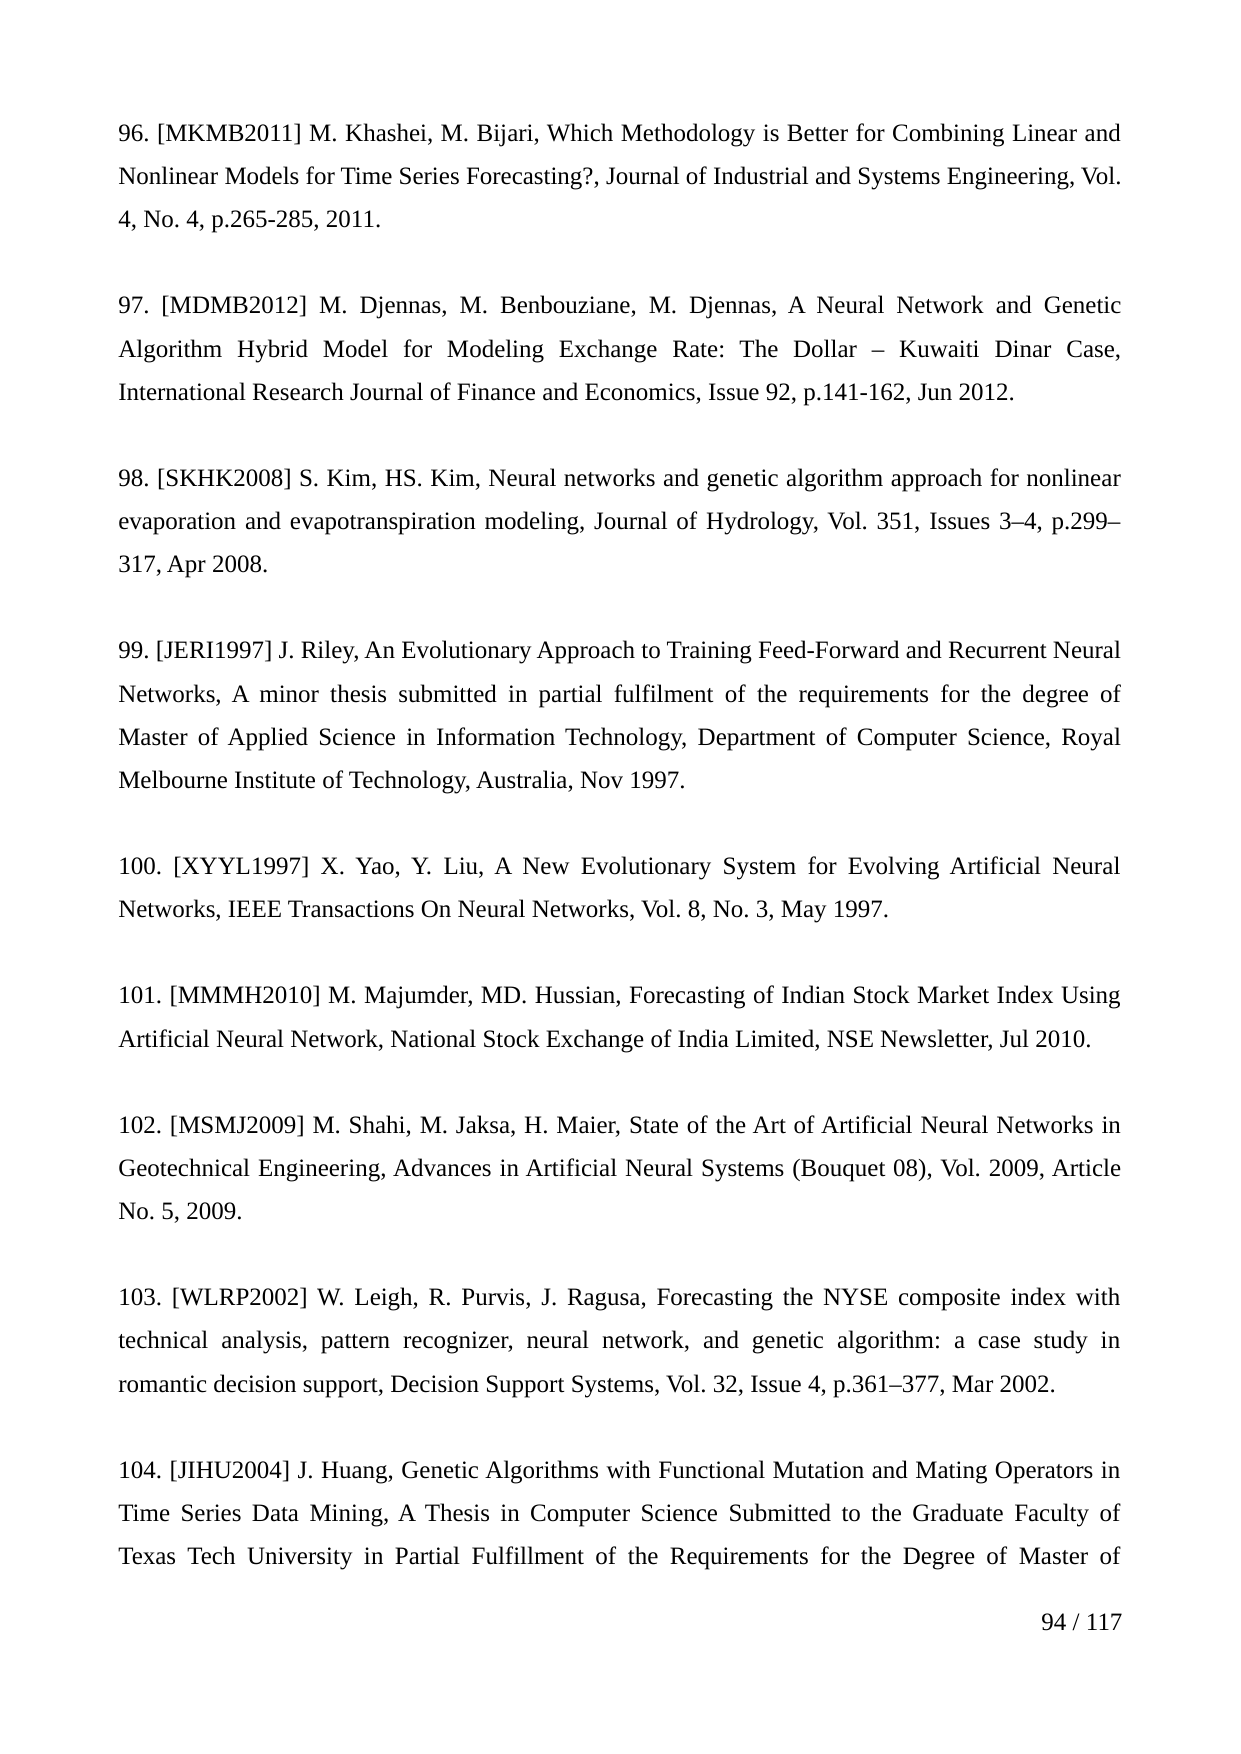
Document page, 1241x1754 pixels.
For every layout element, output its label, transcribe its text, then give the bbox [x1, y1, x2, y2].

text 102. [MSMJ2009] M. Shahi, M. Jaksa, H. Maier, State of the Art of Artificial Neural Networks in Geotechnical Engineering, Advances in Artificial Neural Systems (Bouquet 08), Vol. 2009, Article No. 5, 2009. [118, 1110, 1122, 1225]
text 98. [SKHK2008] S. Kim, HS. Kim, Neural networks and genetic algorithm approach for nonlinear evaporation and evapotranspiration modeling, Journal of Hydrology, Vol. 351, Issues 3–4, p.299–317, Apr 2008. [118, 463, 1122, 578]
text 96. [MKMB2011] M. Khashei, M. Bijari, Which Methodology is Better for Combining Linear and Nonlinear Models for Time Series Forecasting?, Journal of Industrial and Systems Engineering, Vol. 4, No. 4, p.265-285, 2011. [118, 118, 1122, 233]
text 101. [MMMH2010] M. Majumder, MD. Hussian, Forecasting of Indian Stock Market Index Using Artificial Neural Network, National Stock Exchange of India Limited, NSE Newsletter, Jul 2010. [118, 981, 1122, 1052]
text 99. [JERI1997] J. Riley, An Evolutionary Approach to Training Feed-Forward and Recurrent Neural Networks, A minor thesis submitted in partial fulfilment of the requirements for the degree of Master of Applied Science in Information Technology, Department of Computer Science, Royal Melbourne Institute of Technology, Australia, Nov 1997. [118, 636, 1122, 794]
text 100. [XYYL1997] X. Yao, Y. Liu, A New Evolutionary System for Evolving Artificial Neural Networks, IEEE Transactions On Neural Networks, Vol. 8, No. 3, May 1997. [118, 851, 1122, 923]
text 104. [JIHU2004] J. Huang, Genetic Algorithms with Functional Mutation and Mating Operators in Time Series Data Mining, A Thesis in Computer Science Submitted to the Graduate Faculty of Texas Tech University in Partial Fulfillment of the Requirements for the Degree of Master of [118, 1455, 1122, 1570]
text 103. [WLRP2002] W. Leigh, R. Purvis, J. Ragusa, Forecasting the NYSE composite index with technical analysis, pattern recognizer, neural network, and genetic algorithm: a case study in romantic decision support, Decision Support Systems, Vol. 32, Issue 4, p.361–377, Mar 2002. [118, 1282, 1122, 1397]
text 97. [MDMB2012] M. Djennas, M. Benbouziane, M. Djennas, A Neural Network and Genetic Algorithm Hybrid Model for Modeling Exchange Rate: The Dollar – Kuwaiti Dinar Case, International Research Journal of Finance and Economics, Issue 92, p.141-162, Jun 2012. [118, 291, 1122, 406]
